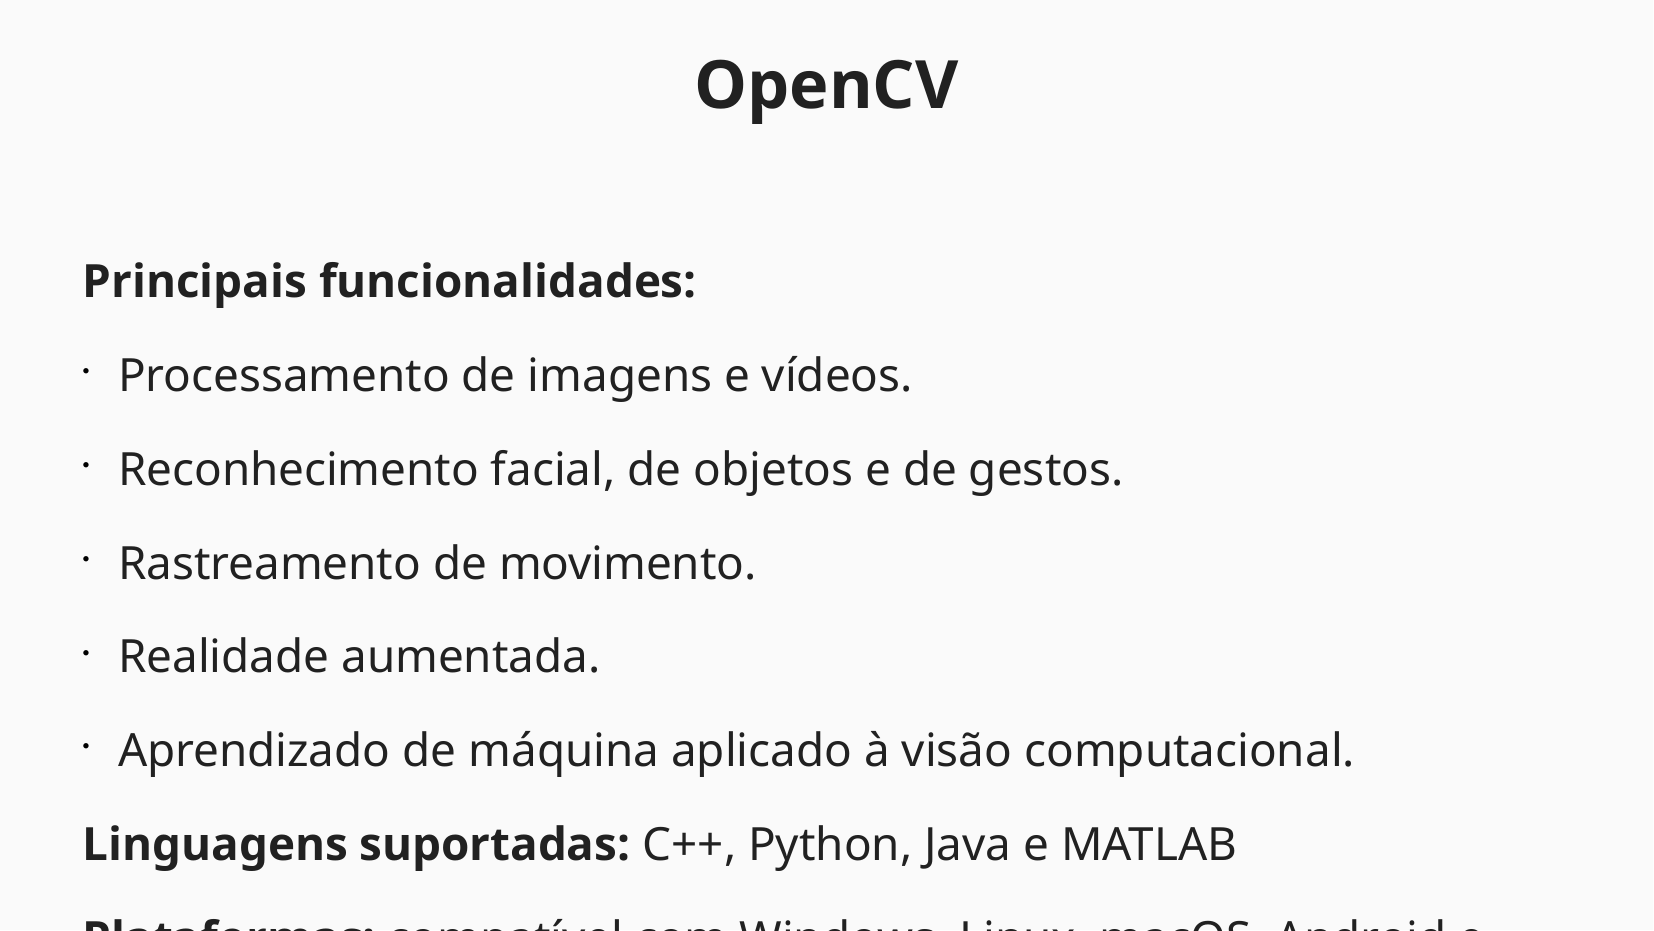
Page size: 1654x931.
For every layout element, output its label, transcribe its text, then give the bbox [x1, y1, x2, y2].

title OpenCV [82, 37, 1571, 193]
subtitle Principais funcionalidades: Processamento de imagens e vídeos. Reconhecimento facial, de objetos e de gestos. Rastreamento de movimento. Realidade aumentada. Aprendizado de máquina aplicado à visão computacional. Linguagens suportadas: C++, Python, Java e MATLAB Plataformas: compatível com Windows, Linux, macOS, Android e iOS. [82, 217, 1571, 767]
